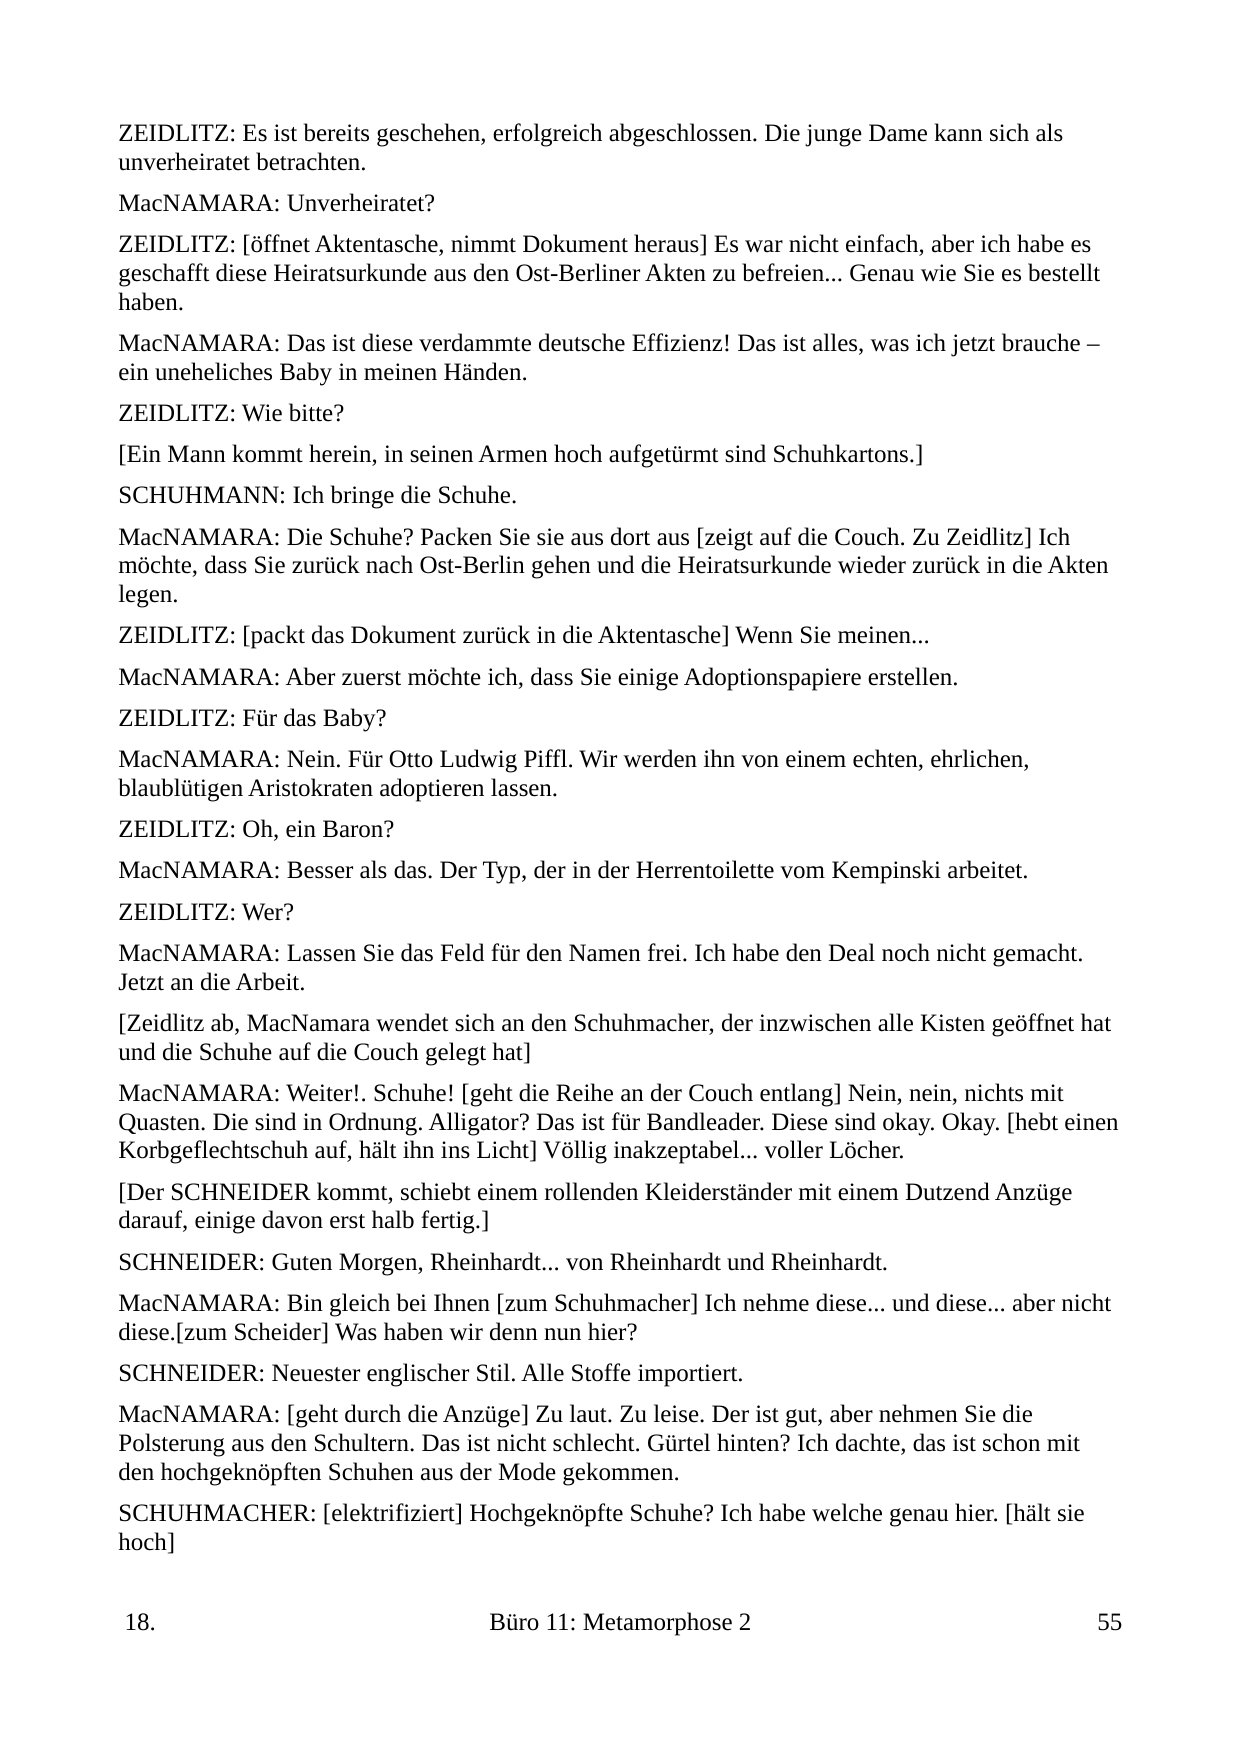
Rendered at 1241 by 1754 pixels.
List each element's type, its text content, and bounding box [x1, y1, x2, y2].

text ZEIDLITZ: Für das Baby? [118, 703, 1122, 732]
text ZEIDLITZ: Wie bitte? [118, 398, 1122, 427]
text MacNAMARA: Besser als das. Der Typ, der in der Herrentoilette vom Kempinski arbeitet. [118, 856, 1122, 884]
text SCHNEIDER: Guten Morgen, Rheinhardt... von Rheinhardt und Rheinhardt. [118, 1247, 1122, 1276]
text MacNAMARA: Bin gleich bei Ihnen [zum Schuhmacher] Ich nehme diese... und diese... aber nicht diese.[zum Scheider] Was haben wir denn nun hier? [118, 1288, 1122, 1346]
text [Ein Mann kommt herein, in seinen Armen hoch aufgetürmt sind Schuhkartons.] [118, 439, 1122, 468]
text MacNAMARA: Nein. Für Otto Ludwig Piffl. Wir werden ihn von einem echten, ehrlichen, blaublütigen Aristokraten adoptieren lassen. [118, 744, 1122, 802]
text MacNAMARA: Das ist diese verdammte deutsche Effizienz! Das ist alles, was ich jetzt brauche – ein uneheliches Baby in meinen Händen. [118, 328, 1122, 386]
text SCHUHMANN: Ich bringe die Schuhe. [118, 481, 1122, 509]
text ZEIDLITZ: [packt das Dokument zurück in die Aktentasche] Wenn Sie meinen... [118, 621, 1122, 649]
text MacNAMARA: [geht durch die Anzüge] Zu laut. Zu leise. Der ist gut, aber nehmen Sie die Polsterung aus den Schultern. Das ist nicht schlecht. Gürtel hinten? Ich dachte, das ist schon mit den hochgeknöpften Schuhen aus der Mode gekommen. [118, 1399, 1122, 1486]
text MacNAMARA: Die Schuhe? Packen Sie sie aus dort aus [zeigt auf die Couch. Zu Zeidlitz] Ich möchte, dass Sie zurück nach Ost-Berlin gehen und die Heiratsurkunde wieder zurück in die Akten legen. [118, 522, 1122, 608]
text MacNAMARA: Aber zuerst möchte ich, dass Sie einige Adoptionspapiere erstellen. [118, 662, 1122, 691]
text MacNAMARA: Weiter!. Schuhe! [geht die Reihe an der Couch entlang] Nein, nein, nichts mit Quasten. Die sind in Ordnung. Alligator? Das ist für Bandleader. Diese sind okay. Okay. [hebt einen Korbgeflechtschuh auf, hält ihn ins Licht] Völlig inakzeptabel... voller Löcher. [118, 1078, 1122, 1164]
text ZEIDLITZ: Oh, ein Baron? [118, 814, 1122, 843]
text SCHUHMACHER: [elektrifiziert] Hochgeknöpfte Schuhe? Ich habe welche genau hier. [hält sie hoch] [118, 1498, 1122, 1556]
text ZEIDLITZ: Es ist bereits geschehen, erfolgreich abgeschlossen. Die junge Dame kann sich als unverheiratet betrachten. [118, 118, 1122, 176]
text [Zeidlitz ab, MacNamara wendet sich an den Schuhmacher, der inzwischen alle Kisten geöffnet hat und die Schuhe auf die Couch gelegt hat] [118, 1008, 1122, 1066]
text ZEIDLITZ: Wer? [118, 897, 1122, 926]
text MacNAMARA: Lassen Sie das Feld für den Namen frei. Ich habe den Deal noch nicht gemacht. Jetzt an die Arbeit. [118, 938, 1122, 996]
text [Der SCHNEIDER kommt, schiebt einem rollenden Kleiderständer mit einem Dutzend Anzüge darauf, einige davon erst halb fertig.] [118, 1177, 1122, 1234]
text MacNAMARA: Unverheiratet? [118, 188, 1122, 217]
text SCHNEIDER: Neuester englischer Stil. Alle Stoffe importiert. [118, 1358, 1122, 1387]
text ZEIDLITZ: [öffnet Aktentasche, nimmt Dokument heraus] Es war nicht einfach, aber ich habe es geschafft diese Heiratsurkunde aus den Ost-Berliner Akten zu befreien... Genau wie Sie es bestellt haben. [118, 229, 1122, 316]
